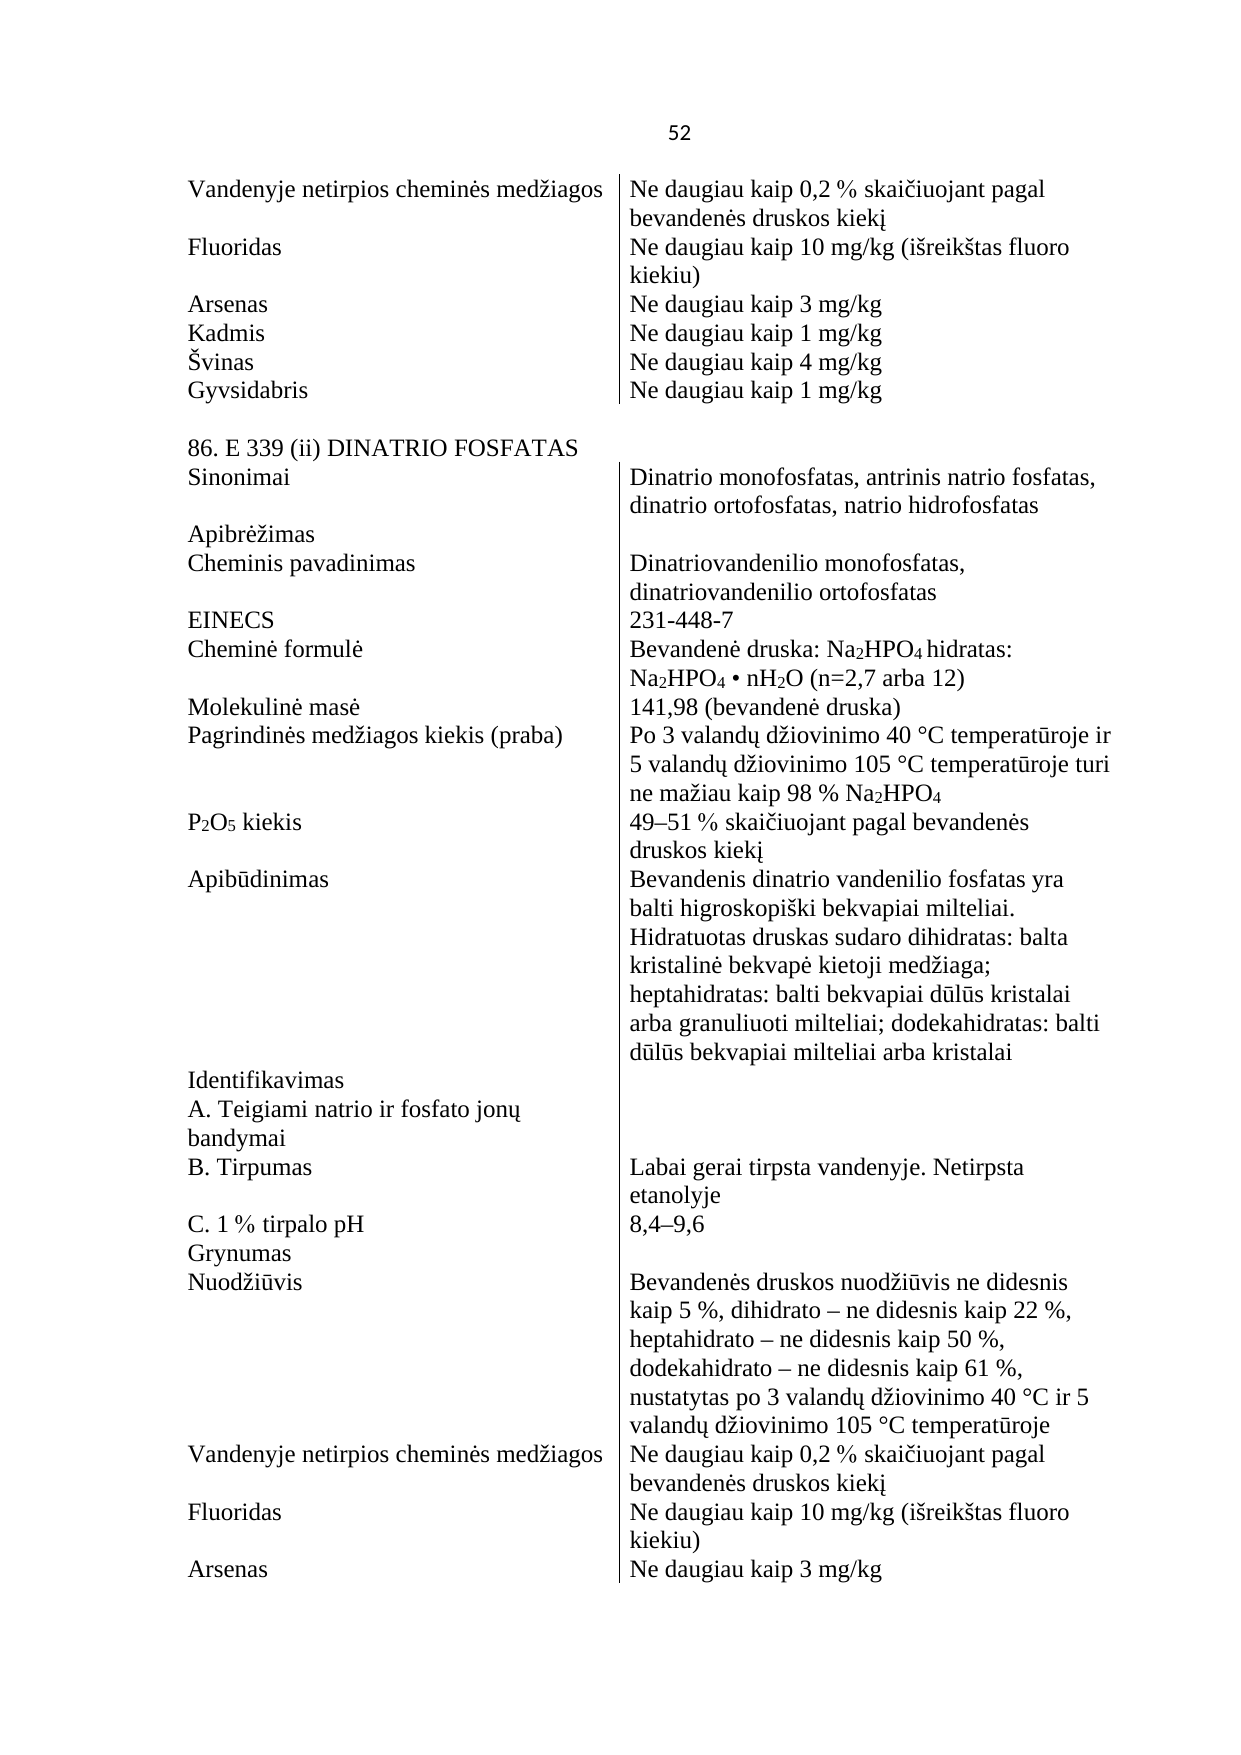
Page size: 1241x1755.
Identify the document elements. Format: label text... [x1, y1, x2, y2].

table_cell A. Teigiami natrio ir fosfato jonų bandymai [177, 1094, 619, 1152]
table_cell Dinatriovandenilio monofosfatas, dinatriovandenilio ortofosfatas [620, 548, 1122, 605]
table_cell Labai gerai tirpsta vandenyje. Netirpsta etanolyje [620, 1152, 1122, 1209]
table_cell Sinonimai [177, 462, 619, 519]
table_cell Fluoridas [177, 232, 619, 289]
table_cell Ne daugiau kaip 10 mg/kg (išreikštas fluoro kiekiu) [620, 1497, 1122, 1554]
table_cell Identifikavimas [177, 1065, 619, 1094]
table_cell Ne daugiau kaip 3 mg/kg [620, 1554, 1122, 1583]
table_cell Dinatrio monofosfatas, antrinis natrio fosfatas, dinatrio ortofosfatas, natrio hidrofosfatas [620, 462, 1122, 519]
table_cell Apibūdinimas [177, 864, 619, 1065]
table_cell EINECS [177, 605, 619, 634]
table_cell P2O5 kiekis [177, 807, 619, 864]
table_cell Ne daugiau kaip 0,2  skaičiuojant pagal bevandenės druskos kiekį [620, 1439, 1122, 1497]
table_cell Bevandenės druskos nuodžiūvis ne didesnis kaip 5 %, dihidrato – ne didesnis kaip 22 %, heptahidrato – ne didesnis kaip 50 %, dodekahidrato – ne didesnis kaip 61 %, nustatytas po 3 valandų džiovinimo 40 °C ir 5 valandų džiovinimo 105 °C temperatūroje [620, 1267, 1122, 1439]
table_cell Arsenas [177, 1554, 619, 1583]
table_cell Ne daugiau kaip 0,2  skaičiuojant pagal bevandenės druskos kiekį [620, 174, 1122, 232]
table_cell 8,4–9,6 [620, 1209, 1122, 1238]
table_cell Pagrindinės medžiagos kiekis (praba) [177, 720, 619, 807]
table_cell [620, 1238, 1122, 1267]
table_cell 231-448-7 [620, 605, 1122, 634]
table_cell B. Tirpumas [177, 1152, 619, 1209]
table_cell Ne daugiau kaip 10 mg/kg (išreikštas fluoro kiekiu) [620, 232, 1122, 289]
table_cell Švinas [177, 347, 619, 375]
table_cell 49–51  skaičiuojant pagal bevandenės druskos kiekį [620, 807, 1122, 864]
table_cell Nuodžiūvis [177, 1267, 619, 1439]
table_cell Vandenyje netirpios cheminės medžiagos [177, 174, 619, 232]
table_cell 141,98 (bevandenė druska) [620, 692, 1122, 720]
table_cell Bevandenis dinatrio vandenilio fosfatas yra balti higroskopiški bekvapiai milteliai. Hidratuotas druskas sudaro dihidratas: balta kristalinė bekvapė kietoji medžiaga; heptahidratas: balti bekvapiai dūlūs kristalai arba granuliuoti milteliai; dodekahidratas: balti dūlūs bekvapiai milteliai arba kristalai [620, 864, 1122, 1065]
table_cell Apibrėžimas [177, 519, 619, 548]
table_cell [620, 1065, 1122, 1094]
table_header 86. E 339 (ii) DINATRIO FOSFATAS [177, 433, 1122, 462]
table_cell Fluoridas [177, 1497, 619, 1554]
table_cell [620, 1094, 1122, 1152]
table_cell C. 1  tirpalo pH [177, 1209, 619, 1238]
table_cell Gyvsidabris [177, 375, 619, 404]
table_cell Po 3 valandų džiovinimo 40 °C temperatūroje ir 5 valandų džiovinimo 105 °C temperatūroje turi ne mažiau kaip 98 % Na2HPO4 [620, 720, 1122, 807]
table_cell Ne daugiau kaip 1 mg/kg [620, 375, 1122, 404]
table_cell Ne daugiau kaip 4 mg/kg [620, 347, 1122, 375]
table_cell Kadmis [177, 318, 619, 347]
table_cell Bevandenė druska: Na2HPO4 hidratas: Na2HPO4 • nH2O (n=2,7 arba 12) [620, 634, 1122, 692]
table_cell Cheminė formulė [177, 634, 619, 692]
table_cell Grynumas [177, 1238, 619, 1267]
table_cell Ne daugiau kaip 1 mg/kg [620, 318, 1122, 347]
table_cell Molekulinė masė [177, 692, 619, 720]
table_cell Ne daugiau kaip 3 mg/kg [620, 289, 1122, 318]
table_cell Arsenas [177, 289, 619, 318]
table_cell Cheminis pavadinimas [177, 548, 619, 605]
table_cell [620, 519, 1122, 548]
table_cell Vandenyje netirpios cheminės medžiagos [177, 1439, 619, 1497]
